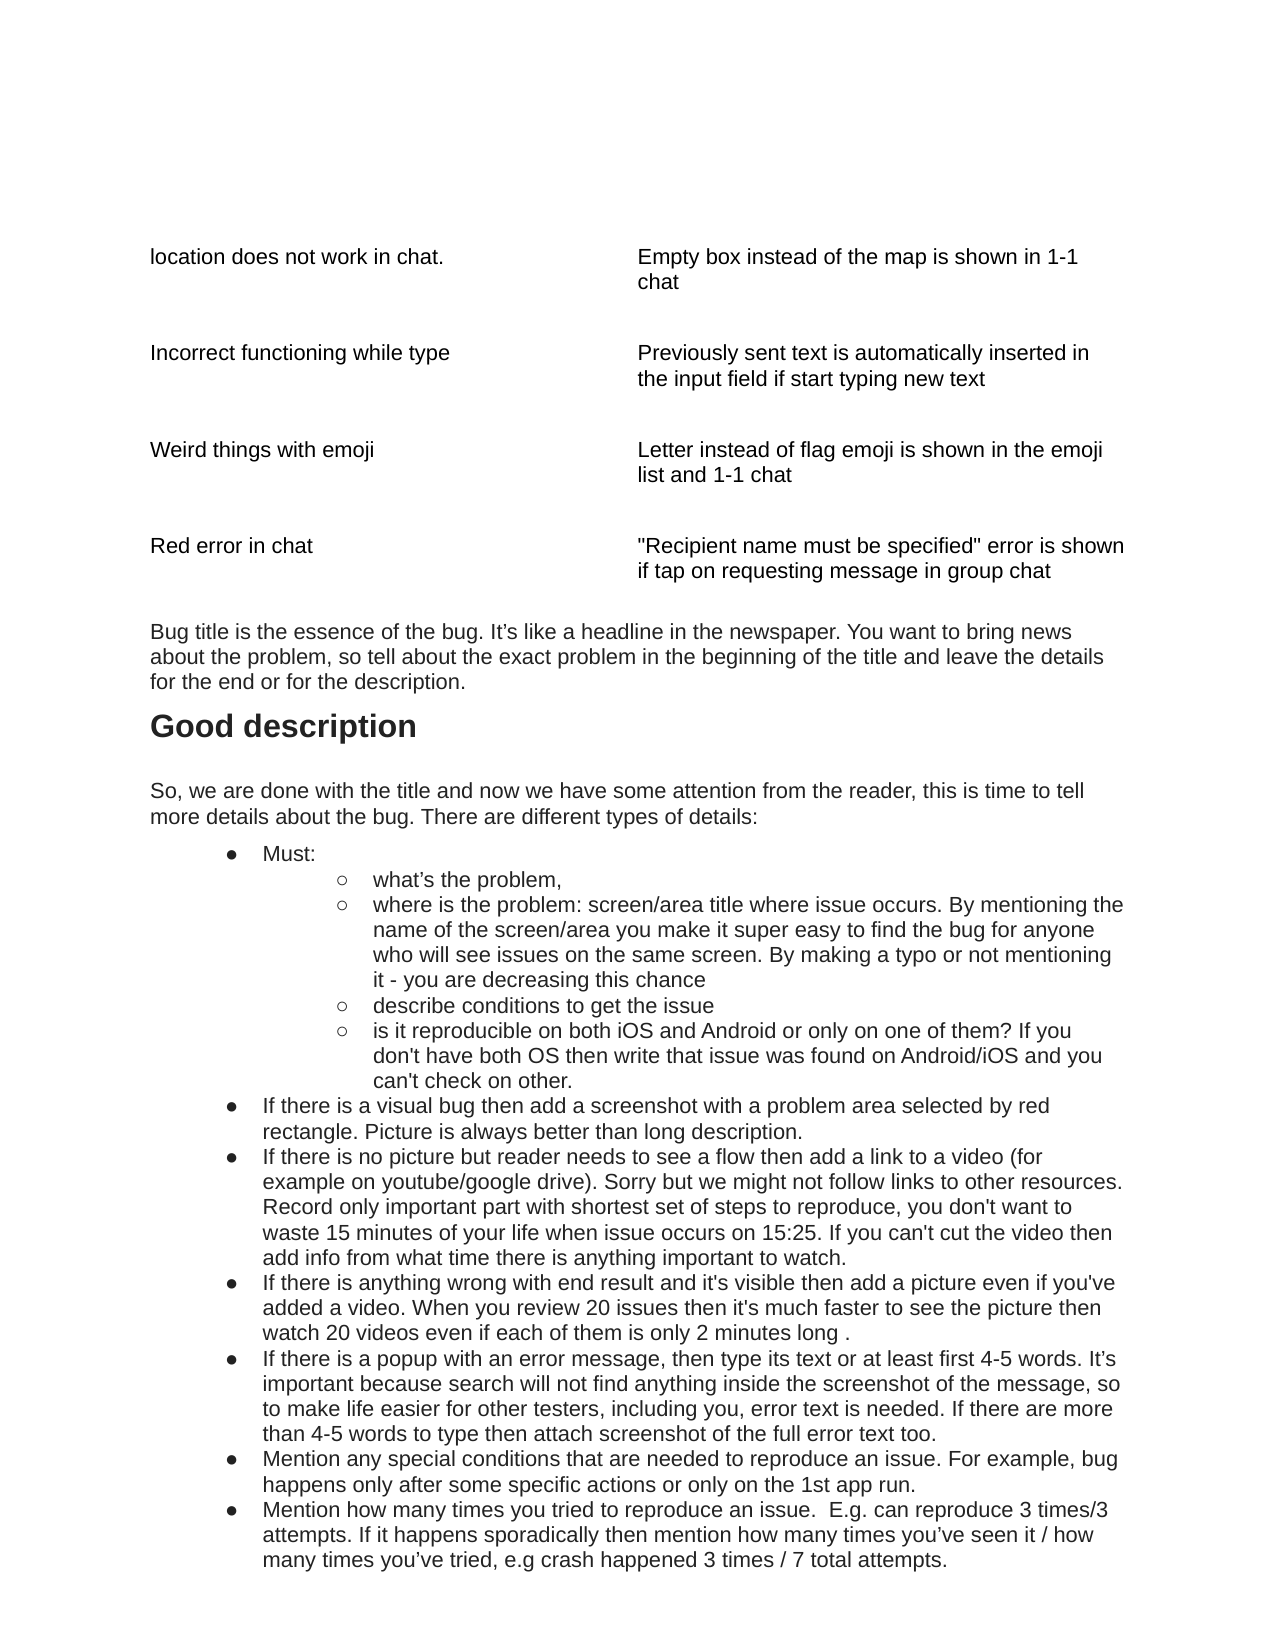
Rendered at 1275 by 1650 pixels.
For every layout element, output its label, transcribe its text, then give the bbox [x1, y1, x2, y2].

table_header [638, 150, 1125, 221]
table_cell "Recipient name must be specified" error is shown if tap on requesting message in group chat [638, 510, 1125, 606]
table_cell Weird things with emoji [150, 414, 637, 510]
list Mention any special conditions that are needed to reproduce an issue. For example, bug happens only after some specific actions or only on the 1st app run. [225, 1446, 1125, 1497]
list If there is no picture but reader needs to see a flow then add a link to a video (for example on youtube/google drive). Sorry but we might not follow links to other resources. Record only important part with shortest set of steps to reproduce, you don't want to waste 15 minutes of your life when issue occurs on 15:25. If you can't cut the video then add info from what time there is anything important to watch. [225, 1144, 1125, 1270]
list If there is a visual bug then add a screenshot with a problem area selected by red rectangle. Picture is always better than long description. [225, 1093, 1125, 1144]
list describe conditions to get the issue [335, 993, 1125, 1018]
table_cell Empty box instead of the map is shown in 1-1 chat [638, 221, 1125, 317]
list Mention how many times you tried to reproduce an issue. E.g. can reproduce 3 times/3 attempts. If it happens sporadically then mention how many times you’ve seen it / how many times you’ve tried, e.g crash happened 3 times / 7 total attempts. [225, 1497, 1125, 1572]
table_cell Incorrect functioning while type [150, 317, 637, 413]
table_header [150, 150, 637, 221]
list If there is a popup with an error message, then type its text or at least first 4-5 words. It’s important because search will not find anything inside the screenshot of the message, so to make life easier for other testers, including you, error text is needed. If there are more than 4-5 words to type then attach screenshot of the full error text too. [225, 1346, 1125, 1446]
table_cell Red error in chat [150, 510, 637, 606]
list Must: [225, 841, 1125, 867]
list is it reproducible on both iOS and Android or only on one of them? If you don't have both OS then write that issue was found on Android/iOS and you can't check on other. [335, 1018, 1125, 1093]
table_cell Previously sent text is automatically inserted in the input field if start typing new text [638, 317, 1125, 413]
text So, we are done with the title and now we have some attention from the reader, this is time to tell more details about the bug. There are different types of details: [150, 778, 1125, 829]
list where is the problem: screen/area title where issue occurs. By mentioning the name of the screen/area you make it super easy to find the bug for anyone who will see issues on the same screen. By making a typo or not mentioning it - you are decreasing this chance [335, 892, 1125, 993]
text Bug title is the essence of the bug. It’s like a headline in the newspaper. You want to bring news about the problem, so tell about the exact problem in the beginning of the title and leave the details for the end or for the description. [150, 618, 1125, 694]
subtitle Good description [150, 694, 1125, 744]
table_cell Letter instead of flag emoji is shown in the emoji list and 1-1 chat [638, 414, 1125, 510]
table_cell location does not work in chat. [150, 221, 637, 317]
list what’s the problem, [335, 867, 1125, 892]
list If there is anything wrong with end result and it's visible then add a picture even if you've added a video. When you review 20 issues then it's much faster to see the picture then watch 20 videos even if each of them is only 2 minutes long . [225, 1270, 1125, 1346]
